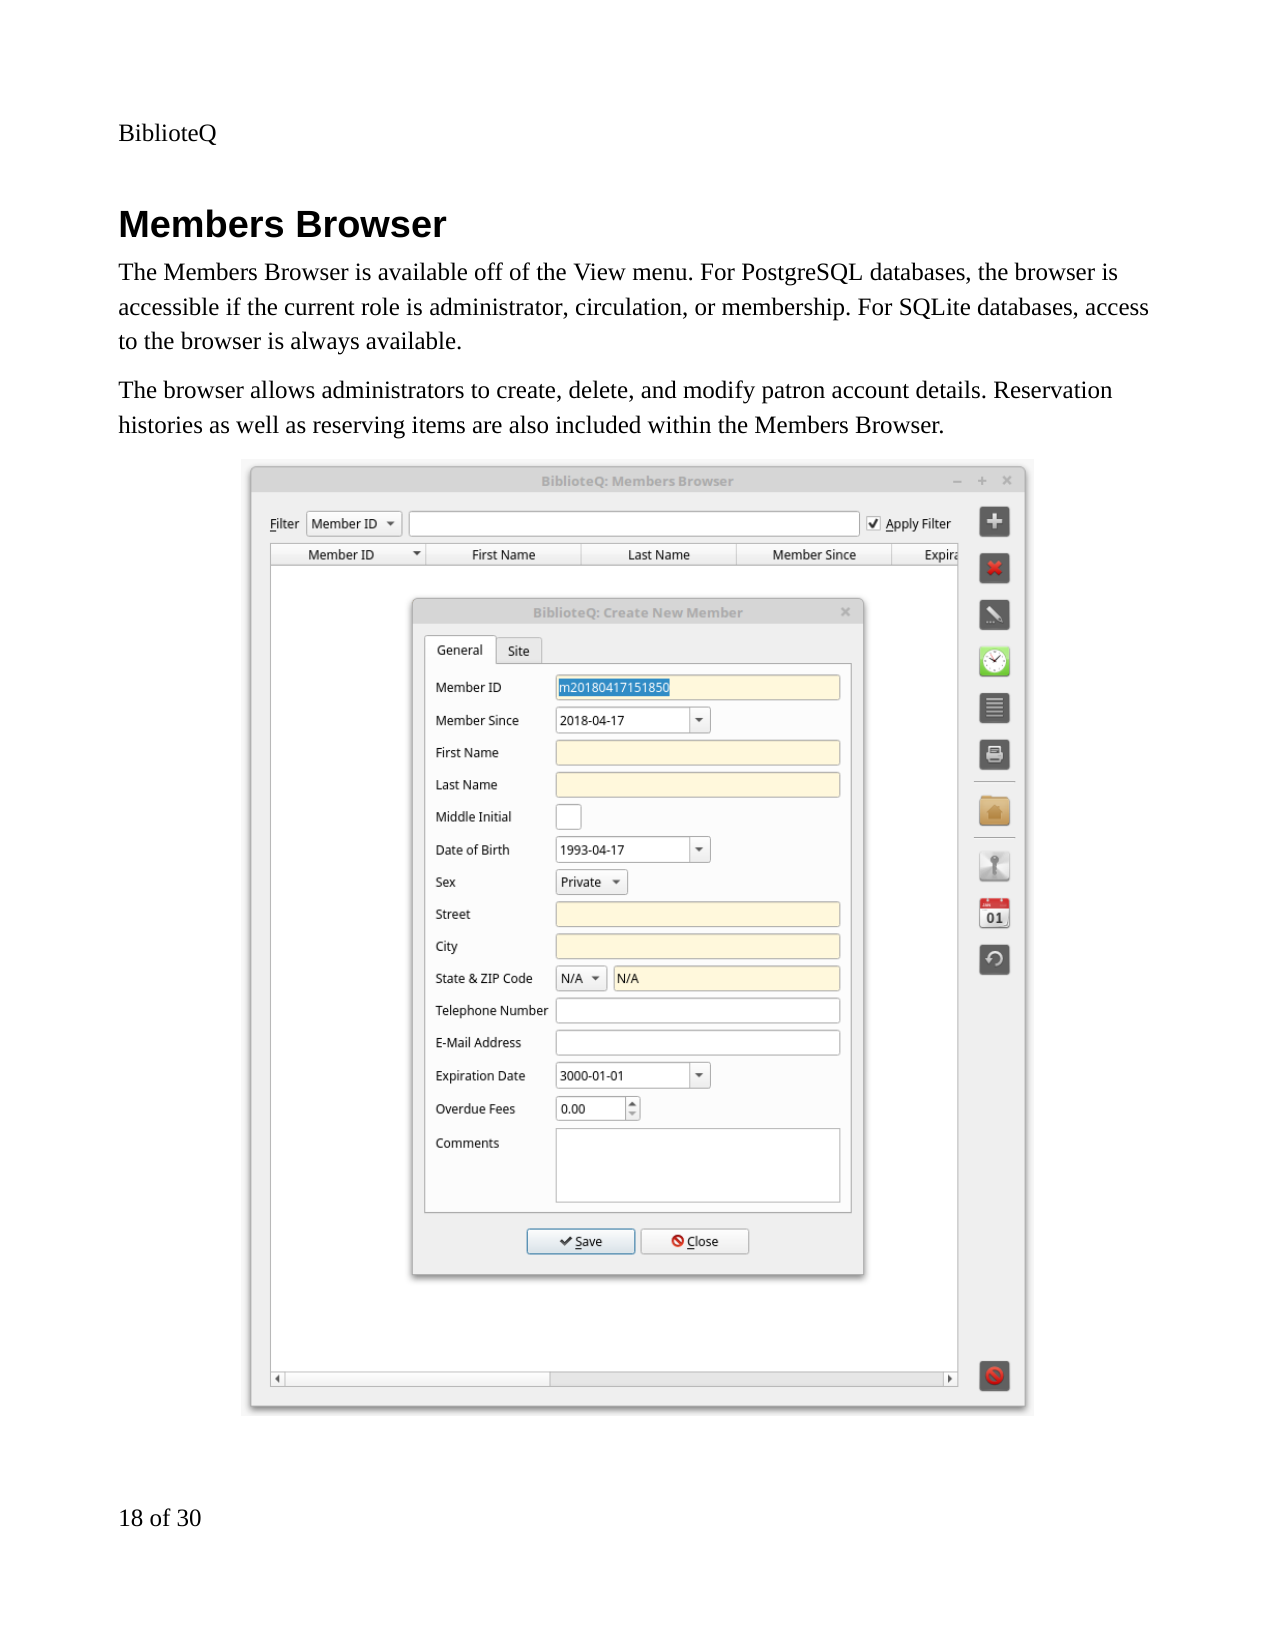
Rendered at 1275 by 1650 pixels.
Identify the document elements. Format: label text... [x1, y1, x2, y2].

picture [241, 459, 1034, 1416]
text The browser allows administrators to create, delete, and modify patron account details. Reservation histories as well as reserving items are also included within the Members Browser. [118, 376, 1157, 439]
text The Members Browser is available off of the View menu. For PostgreSQL databases, the browser is accessible if the current role is administrator, circulation, or membership. For SQLite databases, access to the browser is always available. [118, 257, 1157, 355]
subtitle Members Browser [118, 201, 1157, 245]
